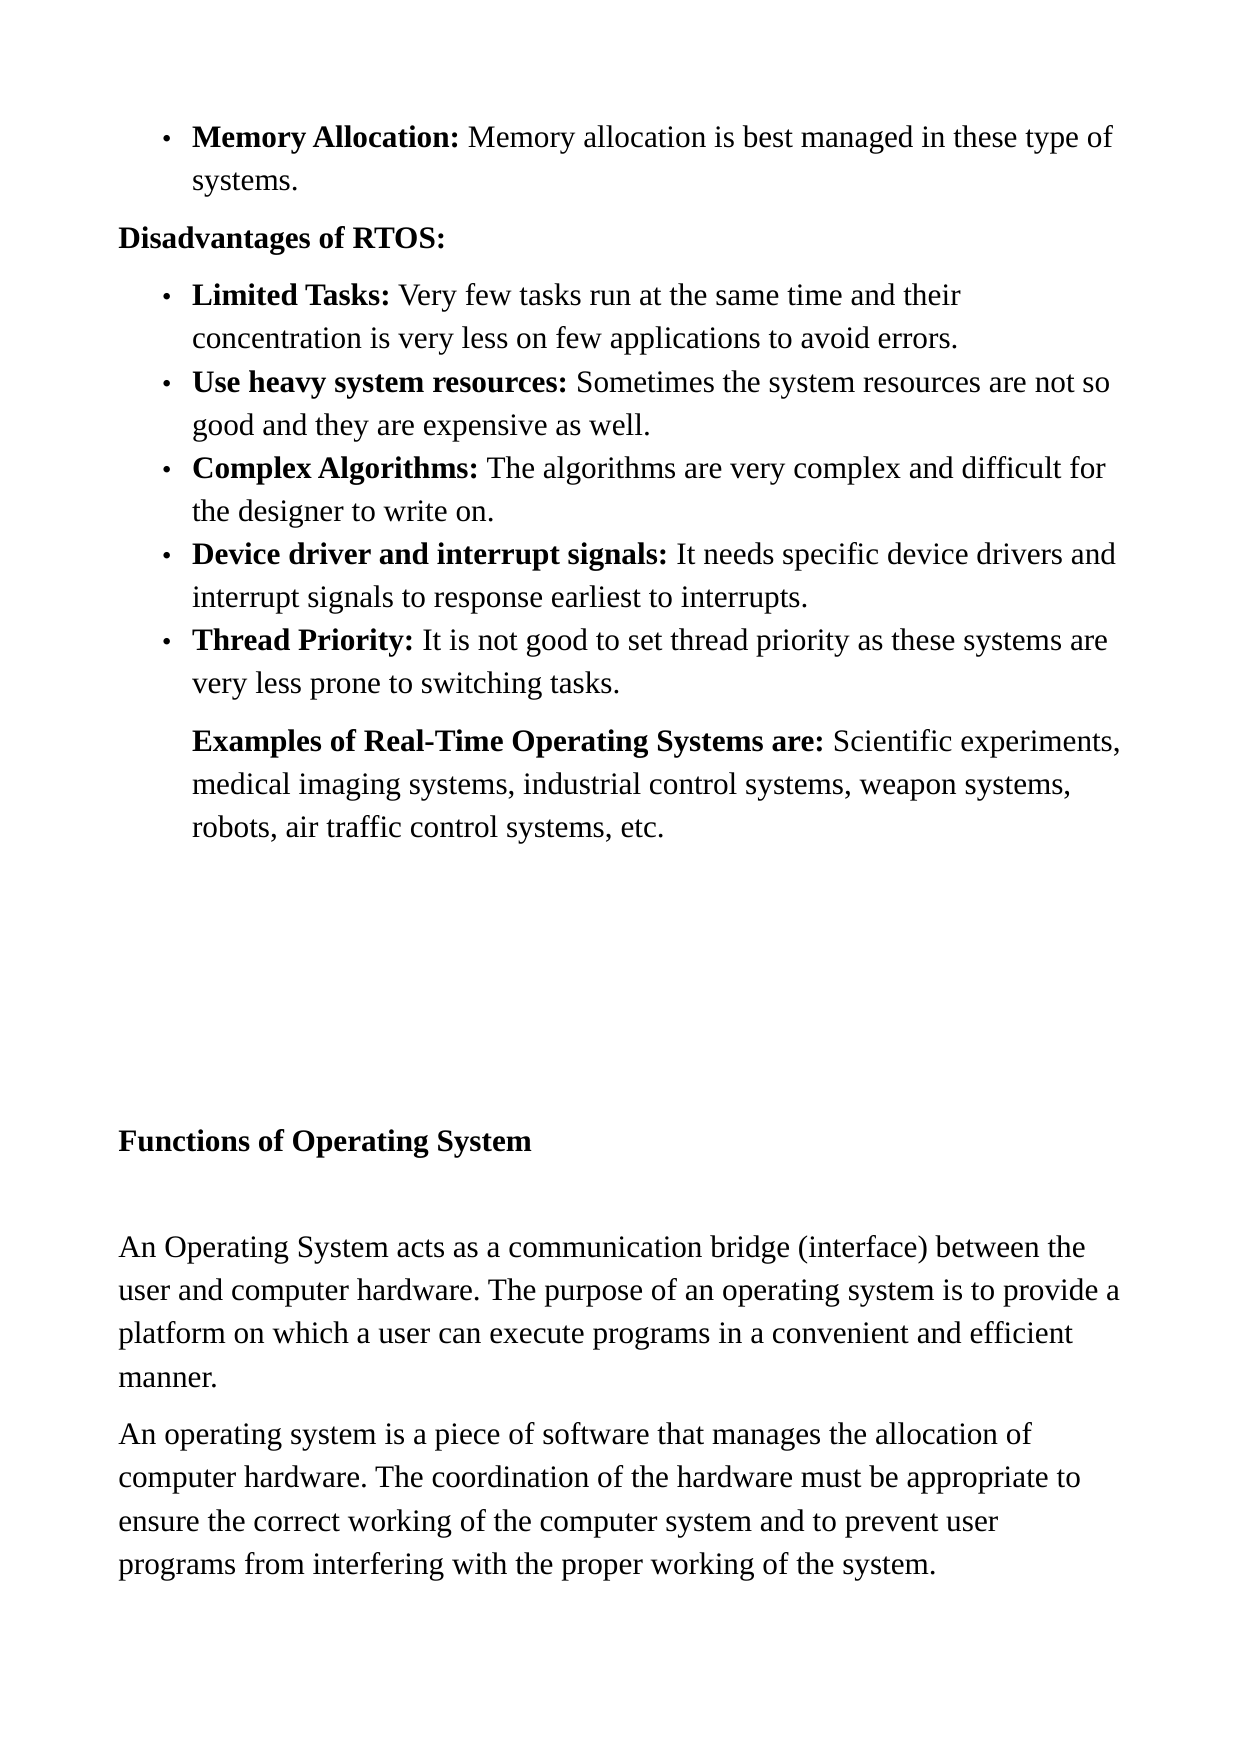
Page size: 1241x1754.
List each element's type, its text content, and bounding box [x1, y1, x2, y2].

text An operating system is a piece of software that manages the allocation of computer hardware. The coordination of the hardware must be appropriate to ensure the correct working of the computer system and to prevent user programs from interfering with the proper working of the system. [118, 1416, 1122, 1581]
list Memory Allocation: Memory allocation is best managed in these type of systems. [162, 118, 1122, 197]
text Disadvantages of RTOS: [118, 219, 1122, 255]
list Thread Priority: It is not good to set thread priority as these systems are very less prone to switching tasks. [162, 622, 1122, 701]
list Use heavy system resources: Sometimes the system resources are not so good and they are expensive as well. [162, 363, 1122, 442]
list Limited Tasks: Very few tasks run at the same time and their concentration is very less on few applications to avoid errors. [162, 277, 1122, 356]
list Complex Algorithms: The algorithms are very complex and difficult for the designer to write on. [162, 449, 1122, 528]
text An Operating System acts as a communication bridge (interface) between the user and computer hardware. The purpose of an operating system is to provide a platform on which a user can execute programs in a convenient and efficient manner. [118, 1228, 1122, 1394]
list Device driver and interrupt signals: It needs specific device drivers and interrupt signals to response earliest to interrupts. [162, 535, 1122, 614]
list Examples of Real-Time Operating Systems are: Scientific experiments, medical imaging systems, industrial control systems, weapon systems, robots, air traffic control systems, etc. [162, 722, 1122, 845]
subtitle Functions of Operating System [118, 1122, 1122, 1158]
